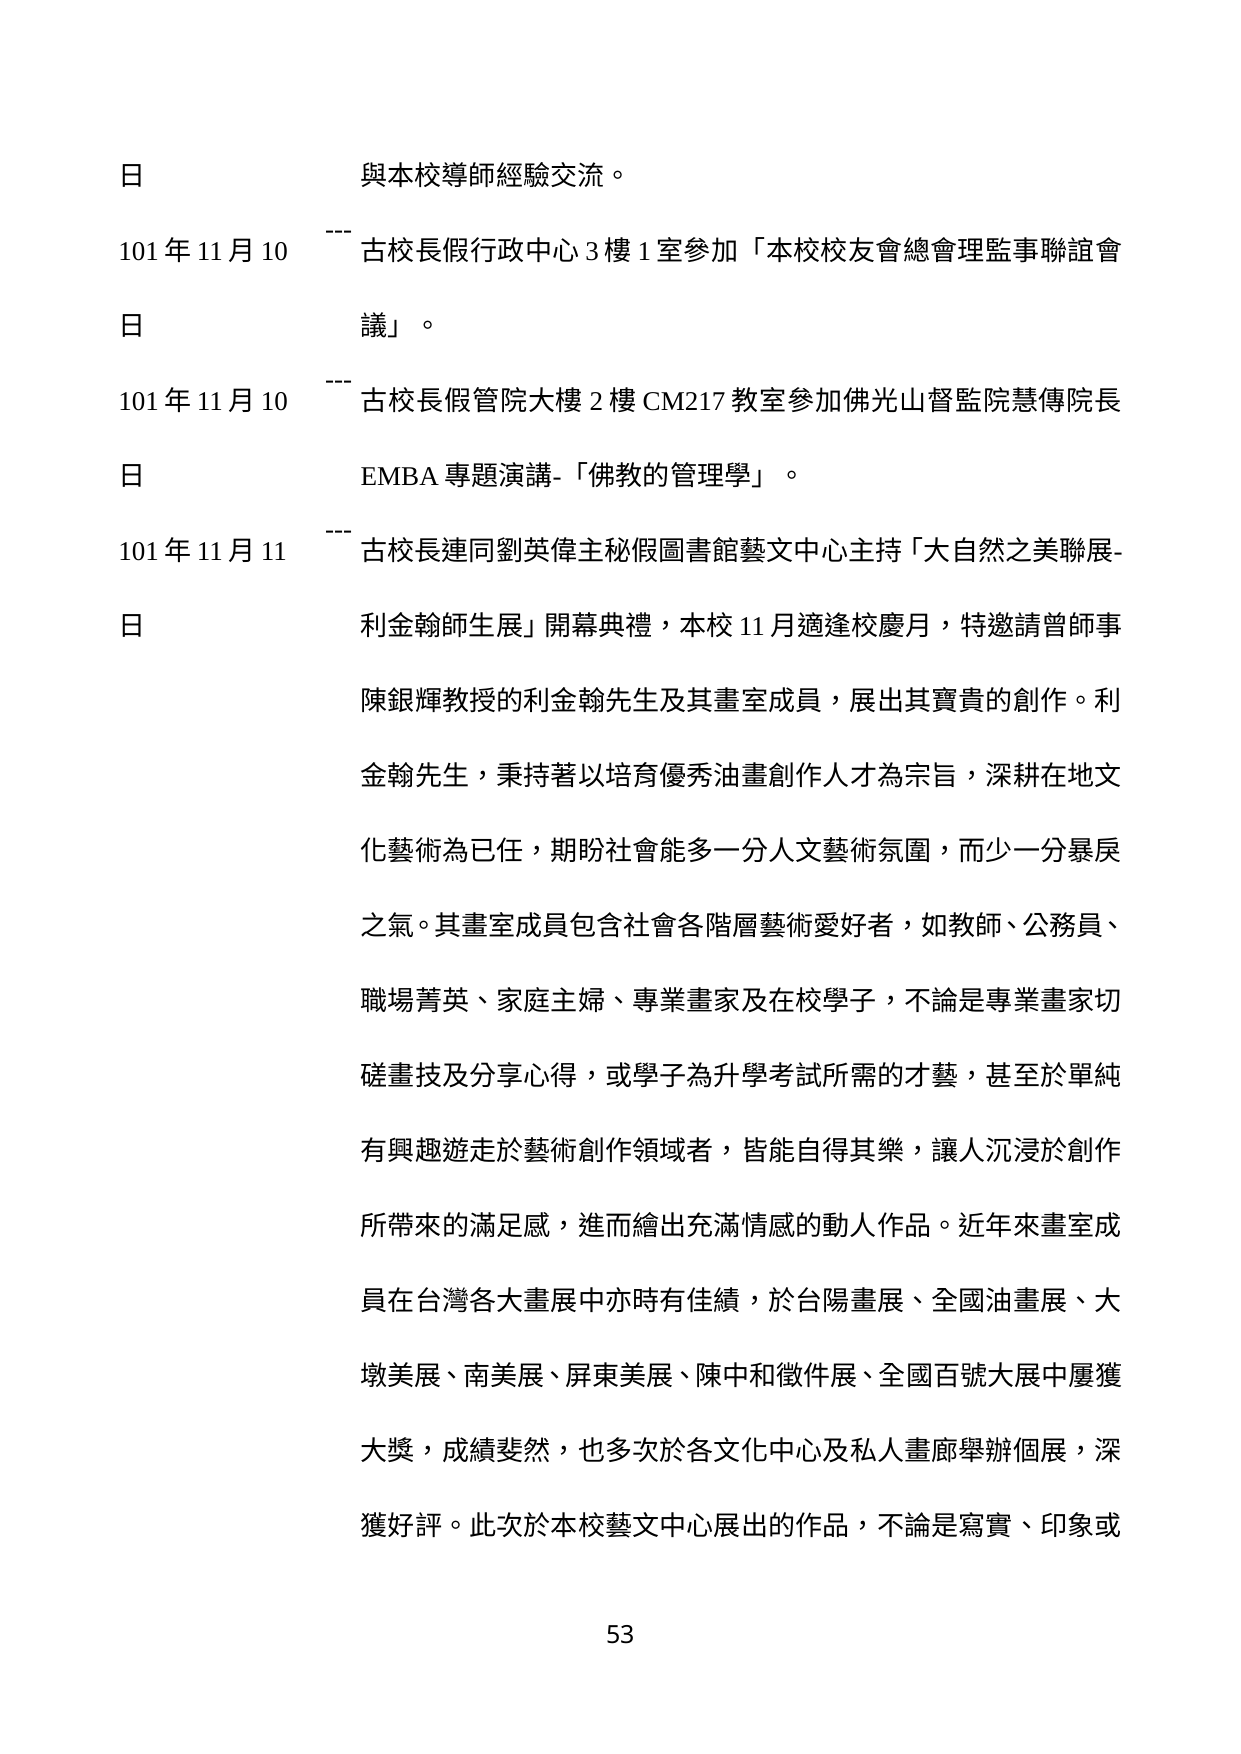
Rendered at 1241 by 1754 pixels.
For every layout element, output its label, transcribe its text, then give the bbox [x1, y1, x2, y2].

table_cell 古校長連同劉英偉主秘假圖書館藝文中心主持「大自然之美聯展-利金翰師生展」開幕典禮，本校11月適逢校慶月，特邀請曾師事陳銀輝教授的利金翰先生及其畫室成員，展出其寶貴的創作。利金翰先生，秉持著以培育優秀油畫創作人才為宗旨，深耕在地文化藝術為已任，期盼社會能多一分人文藝術氛圍，而少一分暴戾之氣。其畫室成員包含社會各階層藝術愛好者，如教師、公務員、職場菁英、家庭主婦、專業畫家及在校學子，不論是專業畫家切磋畫技及分享心得，或學子為升學考試所需的才藝，甚至於單純有興趣遊走於藝術創作領域者，皆能自得其樂，讓人沉浸於創作所帶來的滿足感，進而繪出充滿情感的動人作品。近年來畫室成員在台灣各大畫展中亦時有佳績，於台陽畫展、全國油畫展、大墩美展、南美展、屏東美展、陳中和徵件展、全國百號大展中屢獲大獎，成績斐然，也多次於各文化中心及私人畫廊舉辦個展，深獲好評。此次於本校藝文中心展出的作品，不論是寫實、印象或 [358, 511, 1125, 1561]
table_cell 101年11月10日 [115, 361, 322, 511]
table_cell --- [322, 361, 357, 511]
table_cell --- [322, 511, 357, 1561]
table_cell --- [322, 211, 357, 361]
table_cell --- [322, 136, 357, 211]
table_cell 日 [115, 136, 322, 211]
table_cell 101年11月10日 [115, 211, 322, 361]
table_cell 古校長假管院大樓2樓CM217教室參加佛光山督監院慧傳院長EMBA專題演講-「佛教的管理學」。 [358, 361, 1125, 511]
table_cell 古校長假行政中心3樓1室參加「本校校友會總會理監事聯誼會議」。 [358, 211, 1125, 361]
table_cell 與本校導師經驗交流。 [358, 136, 1125, 211]
table_cell 101年11月11日 [115, 511, 322, 1561]
